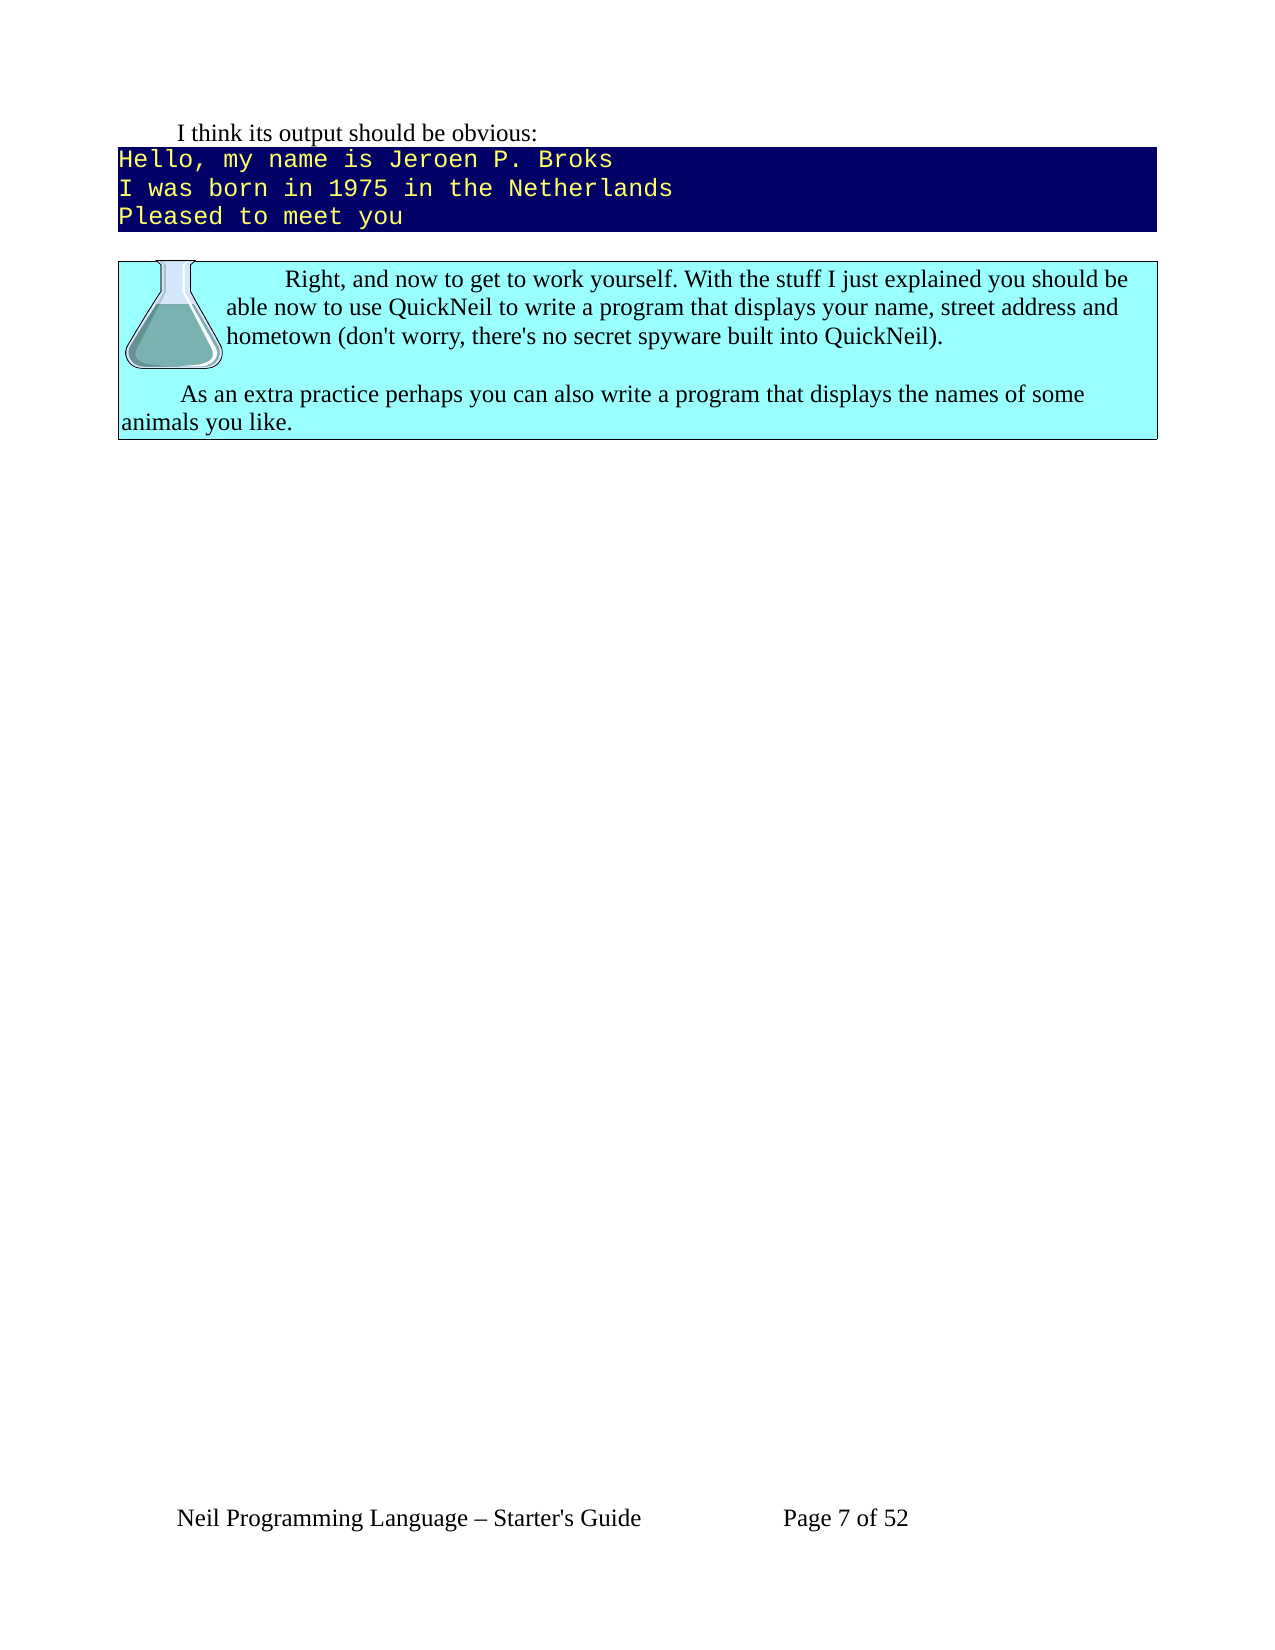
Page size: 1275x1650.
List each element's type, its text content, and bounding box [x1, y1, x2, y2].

text I think its output should be obvious: [118, 118, 1157, 147]
text Hello, my name is Jeroen P. Broks [118, 147, 1157, 175]
picture [125, 260, 223, 369]
text Right, and now to get to work yourself. With the stuff I just explained you should be able now to use QuickNeil to write a program that displays your name, street address and hometown (don't worry, there's no secret spyware built into QuickNeil). [223, 262, 1157, 347]
text I was born in 1975 in the Netherlands [118, 175, 1157, 203]
text Pleased to meet you [118, 203, 1157, 232]
text As an extra practice perhaps you can also write a program that displays the names of some animals you like. [119, 376, 1157, 439]
